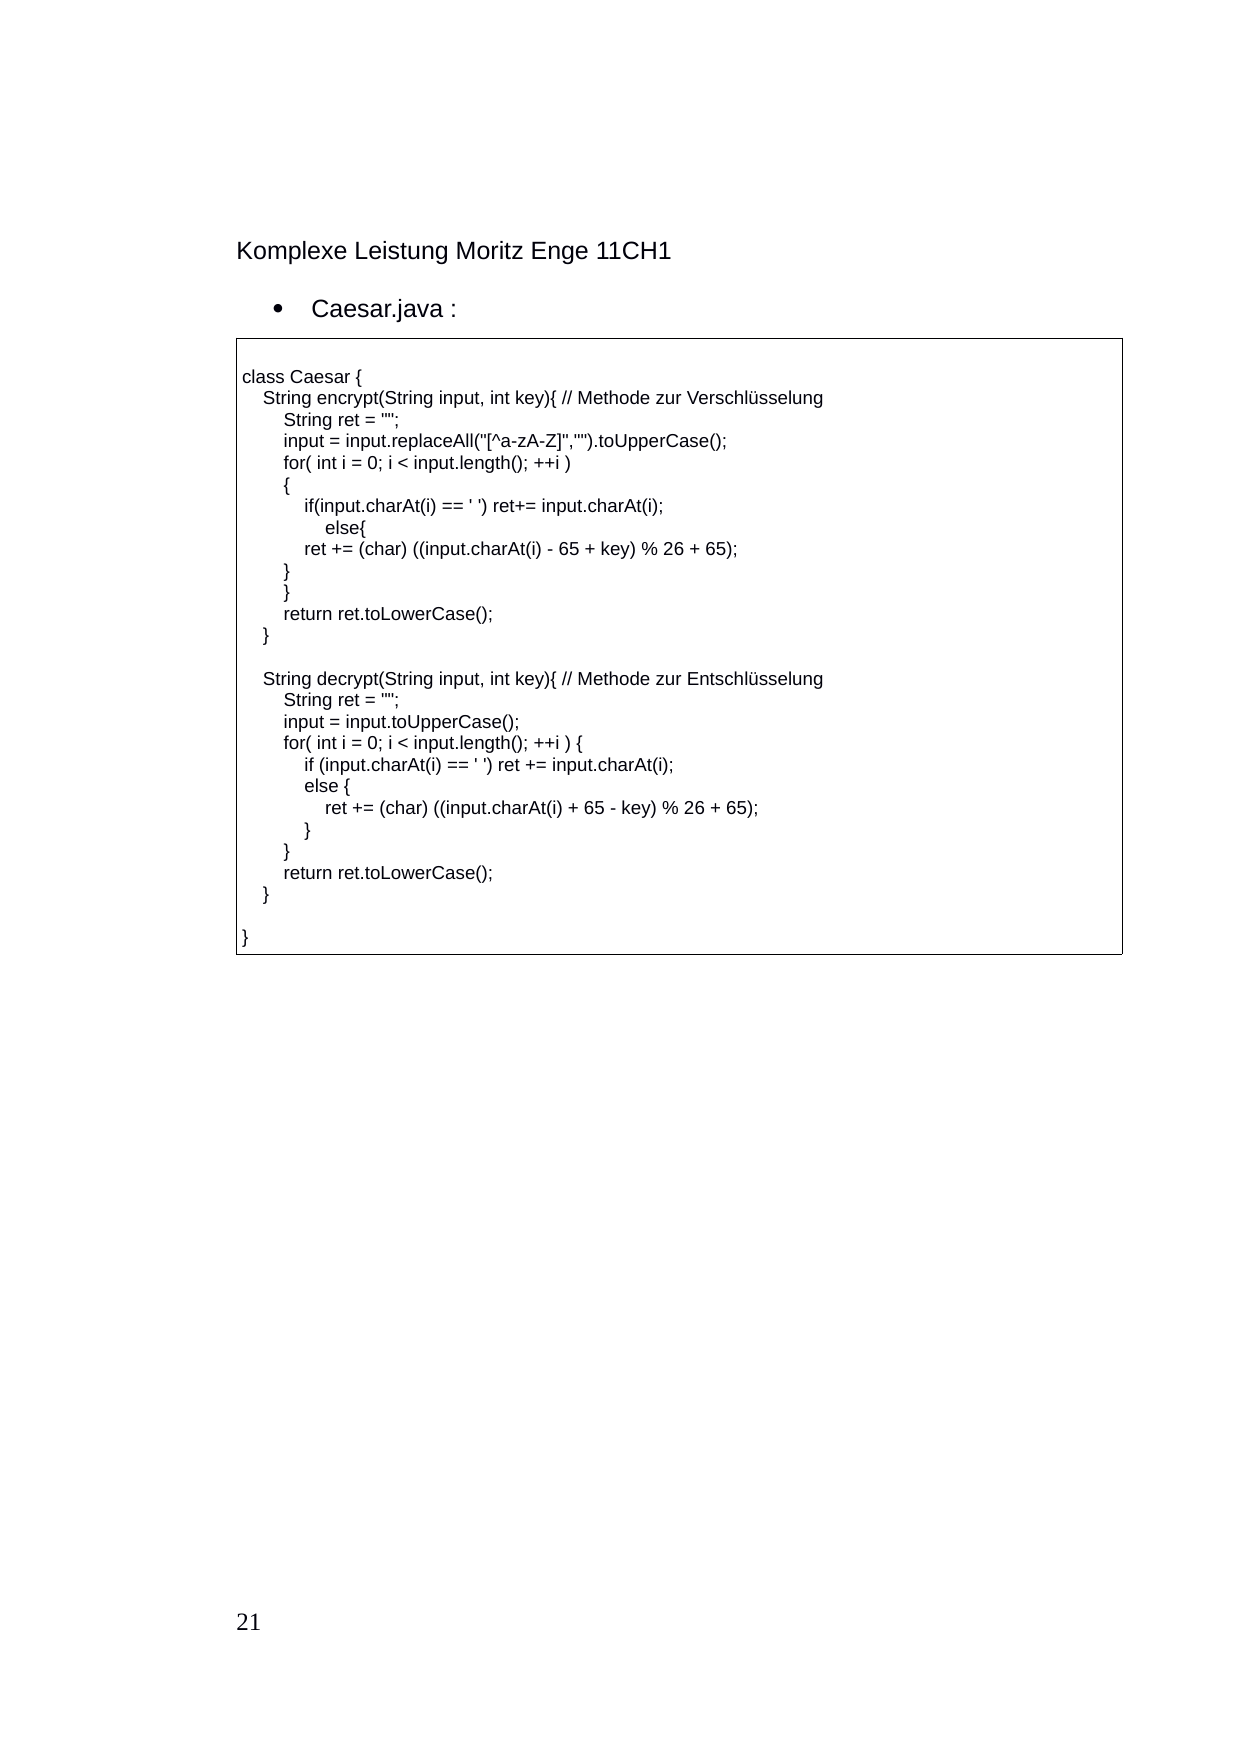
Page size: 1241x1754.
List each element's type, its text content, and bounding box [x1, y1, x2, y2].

list Caesar.java : [274, 294, 1122, 323]
table_header class Caesar { String encrypt(String input, int key){ // Methode zur Verschlüsselung String ret = ""; input = input.replaceAll("[^a-zA-Z]","").toUpperCase(); for( int i = 0; i < input.length(); ++i ) { if(input.charAt(i) == ' ') ret+= input.charAt(i); else{ ret += (char) ((input.charAt(i) - 65 + key) % 26 + 65); } } return ret.toLowerCase(); } String decrypt(String input, int key){ // Methode zur Entschlüsselung String ret = ""; input = input.toUpperCase(); for( int i = 0; i < input.length(); ++i ) { if (input.charAt(i) == ' ') ret += input.charAt(i); else { ret += (char) ((input.charAt(i) + 65 - key) % 26 + 65); } } return ret.toLowerCase(); } } [237, 339, 1122, 953]
